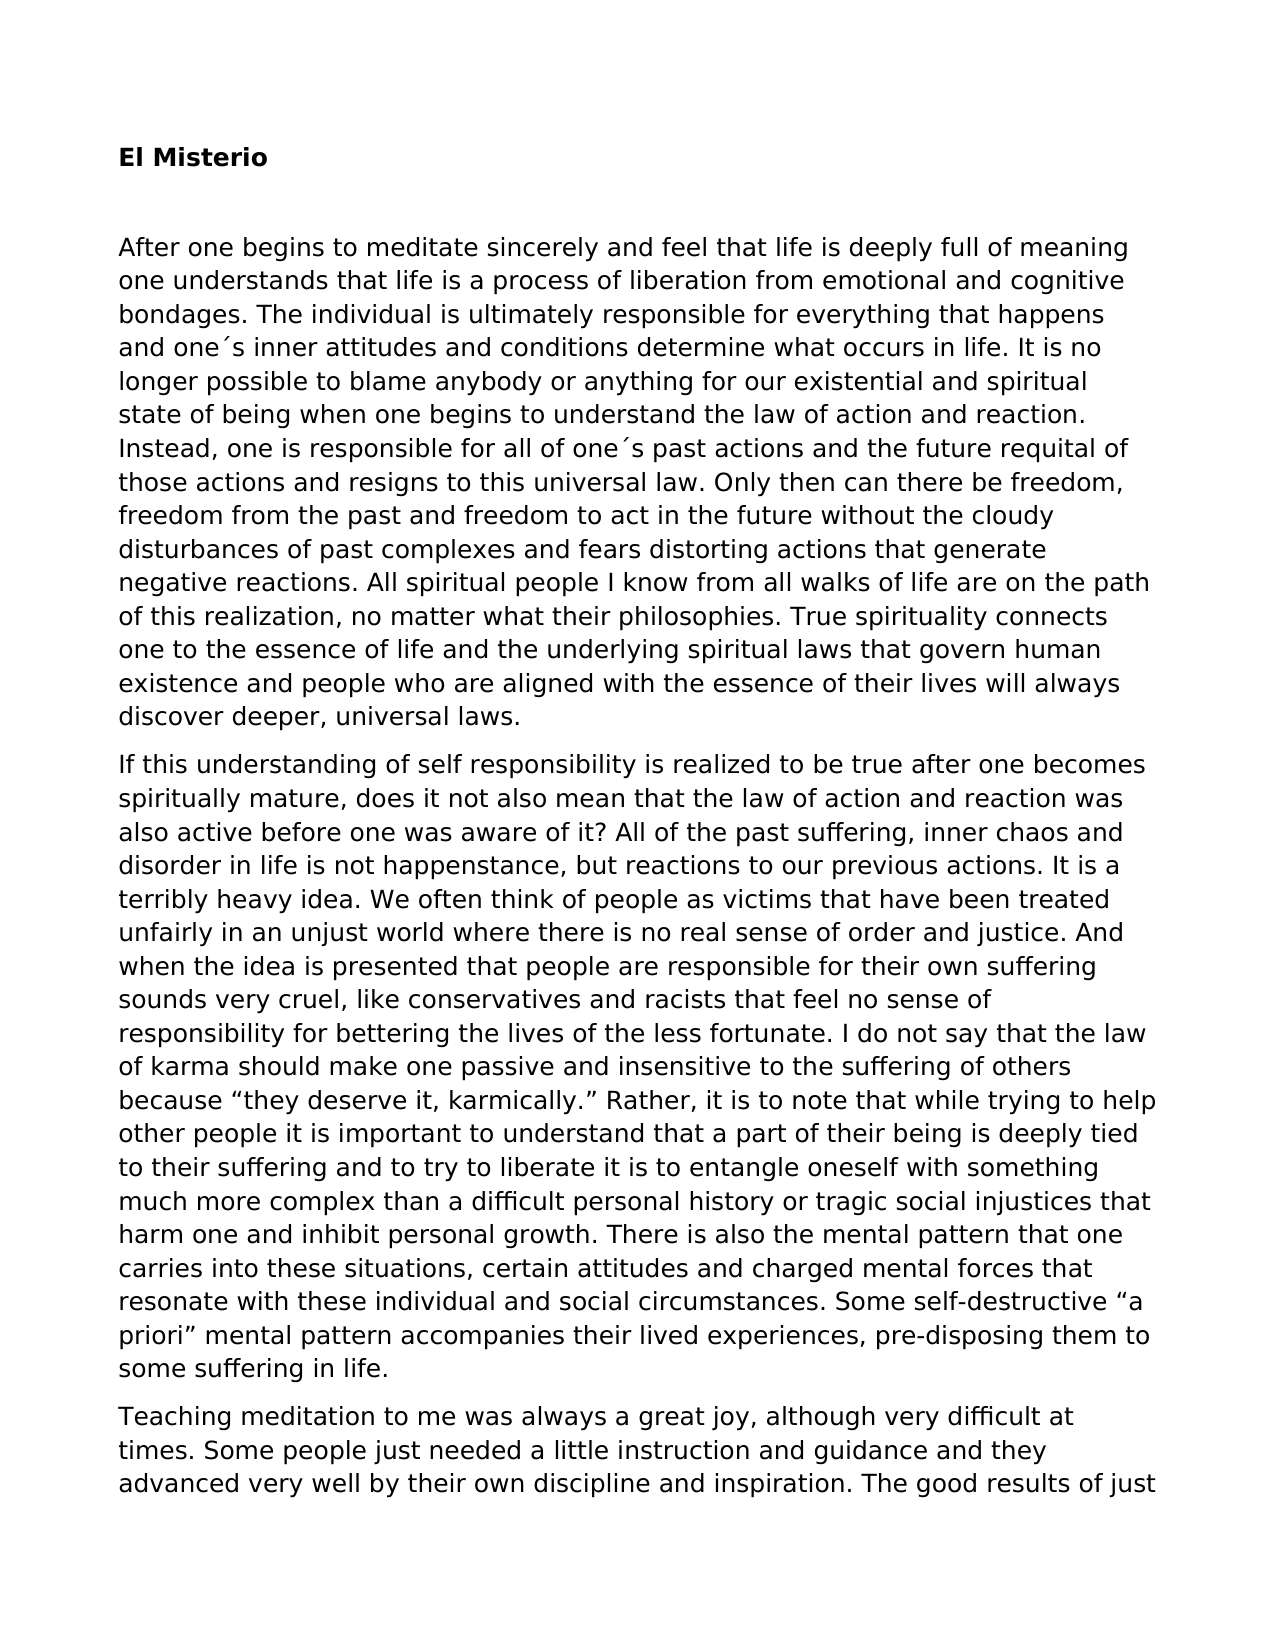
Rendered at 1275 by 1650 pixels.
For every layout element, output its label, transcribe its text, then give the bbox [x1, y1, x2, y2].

text After one begins to meditate sincerely and feel that life is deeply full of meaning one understands that life is a process of liberation from emotional and cognitive bondages. The individual is ultimately responsible for everything that happens and one´s inner attitudes and conditions determine what occurs in life. It is no longer possible to blame anybody or anything for our existential and spiritual state of being when one begins to understand the law of action and reaction. Instead, one is responsible for all of one´s past actions and the future requital of those actions and resigns to this universal law. Only then can there be freedom, freedom from the past and freedom to act in the future without the cloudy disturbances of past complexes and fears distorting actions that generate negative reactions. All spiritual people I know from all walks of life are on the path of this realization, no matter what their philosophies. True spirituality connects one to the essence of life and the underlying spiritual laws that govern human existence and people who are aligned with the essence of their lives will always discover deeper, universal laws. [118, 233, 1157, 732]
subtitle El Misterio [118, 143, 1157, 172]
text If this understanding of self responsibility is realized to be true after one becomes spiritually mature, does it not also mean that the law of action and reaction was also active before one was aware of it? All of the past suffering, inner chaos and disorder in life is not happenstance, but reactions to our previous actions. It is a terribly heavy idea. We often think of people as victims that have been treated unfairly in an unjust world where there is no real sense of order and justice. And when the idea is presented that people are responsible for their own suffering sounds very cruel, like conservatives and racists that feel no sense of responsibility for bettering the lives of the less fortunate. I do not say that the law of karma should make one passive and insensitive to the suffering of others because “they deserve it, karmically.” Rather, it is to note that while trying to help other people it is important to understand that a part of their being is deeply tied to their suffering and to try to liberate it is to entangle oneself with something much more complex than a difficult personal history or tragic social injustices that harm one and inhibit personal growth. There is also the mental pattern that one carries into these situations, certain attitudes and charged mental forces that resonate with these individual and social circumstances. Some self-destructive “a priori” mental pattern accompanies their lived experiences, pre-disposing them to some suffering in life. [118, 751, 1157, 1383]
text Teaching meditation to me was always a great joy, although very difficult at times. Some people just needed a little instruction and guidance and they advanced very well by their own discipline and inspiration. The good results of just [118, 1402, 1157, 1499]
